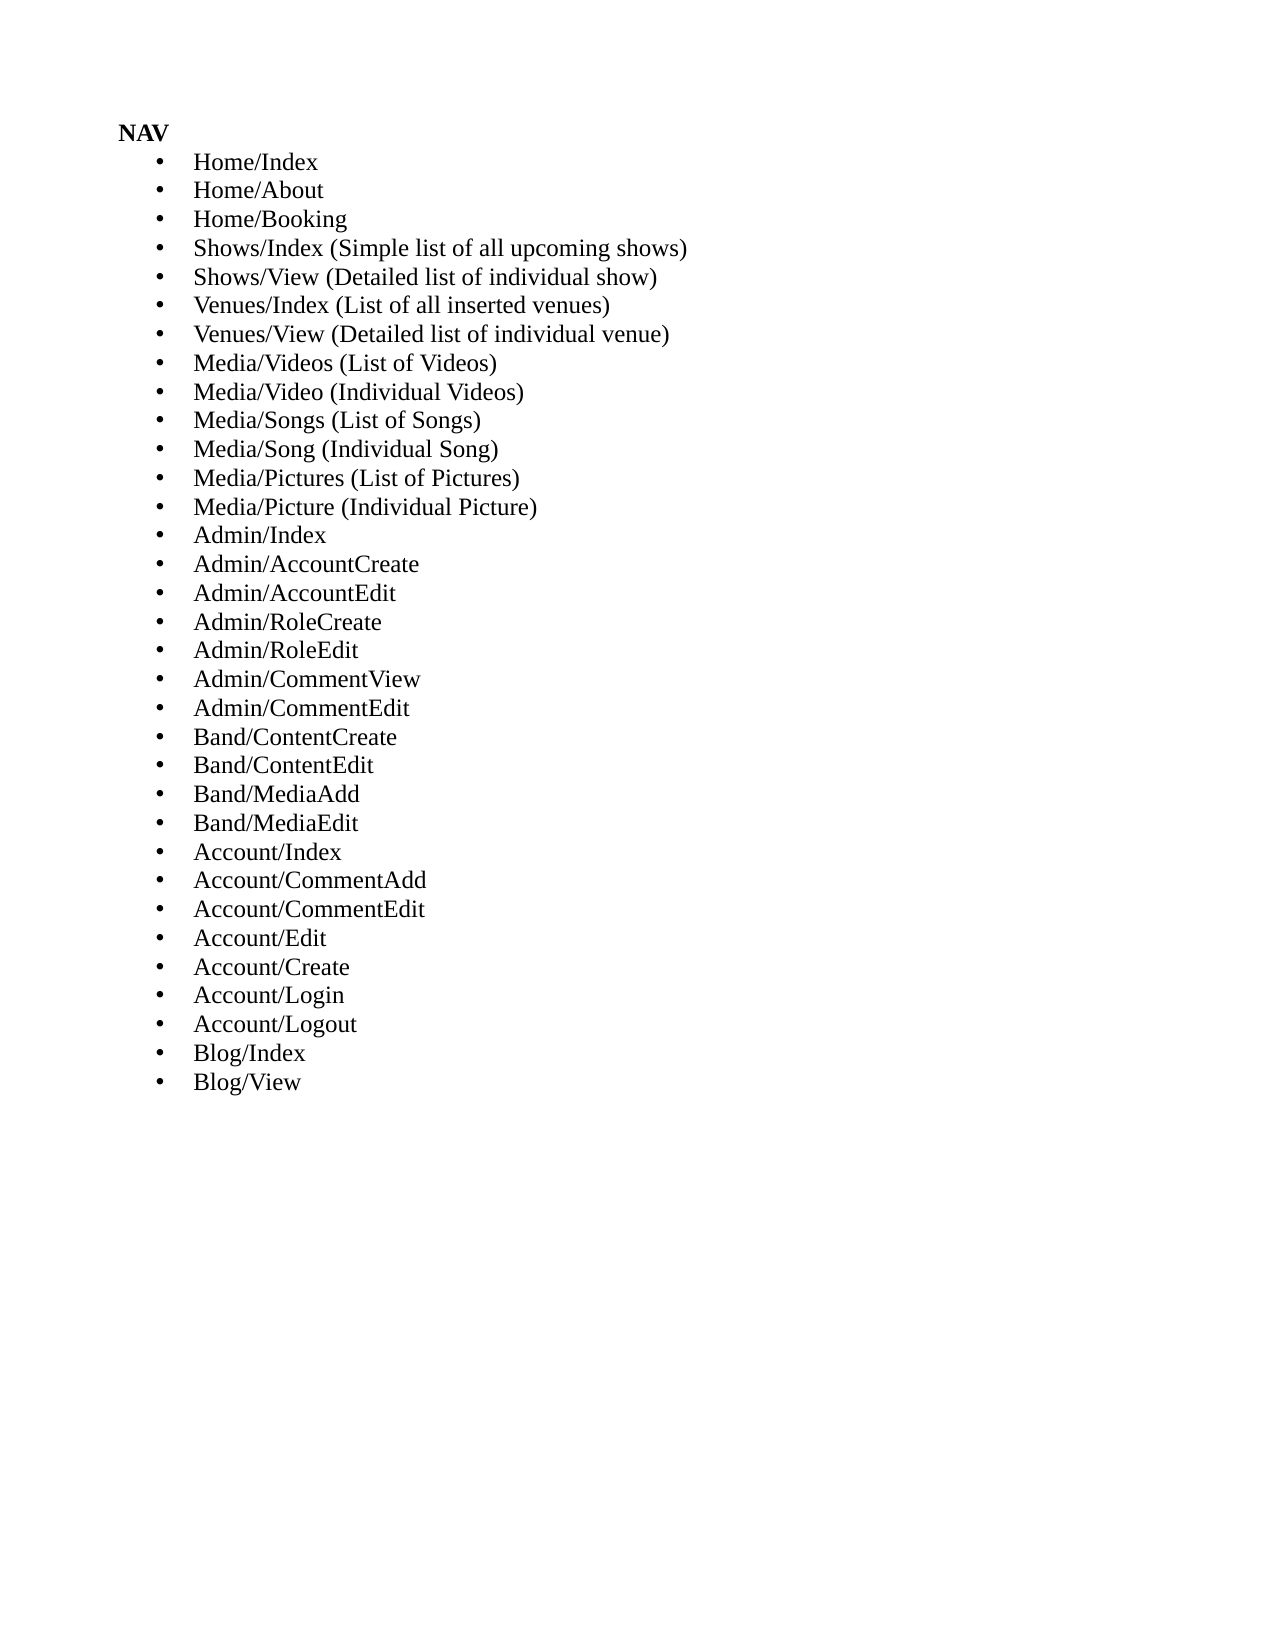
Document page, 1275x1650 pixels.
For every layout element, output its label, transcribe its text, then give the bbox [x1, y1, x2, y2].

list Account/CommentAdd [156, 866, 1157, 894]
list Media/Songs (List of Songs) [156, 406, 1157, 434]
list Admin/CommentEdit [156, 693, 1157, 722]
list Media/Song (Individual Song) [156, 434, 1157, 463]
list Account/Create [156, 952, 1157, 981]
list Band/ContentCreate [156, 722, 1157, 751]
list Shows/View (Detailed list of individual show) [156, 262, 1157, 291]
list Home/Booking [156, 204, 1157, 233]
list Band/ContentEdit [156, 751, 1157, 779]
list Media/Video (Individual Videos) [156, 377, 1157, 406]
list Blog/Index [156, 1038, 1157, 1067]
list Home/Index [156, 147, 1157, 176]
list Admin/AccountCreate [156, 549, 1157, 578]
list Media/Picture (Individual Picture) [156, 492, 1157, 521]
list Blog/View [156, 1067, 1157, 1096]
list Venues/Index (List of all inserted venues) [156, 291, 1157, 319]
list Media/Videos (List of Videos) [156, 348, 1157, 377]
list Shows/Index (Simple list of all upcoming shows) [156, 233, 1157, 262]
list Venues/View (Detailed list of individual venue) [156, 319, 1157, 348]
list Account/Index [156, 837, 1157, 866]
list Admin/CommentView [156, 664, 1157, 693]
list Account/Edit [156, 923, 1157, 952]
list Account/CommentEdit [156, 894, 1157, 923]
list Band/MediaEdit [156, 808, 1157, 837]
list Media/Pictures (List of Pictures) [156, 463, 1157, 492]
list Account/Logout [156, 1009, 1157, 1038]
list Admin/AccountEdit [156, 578, 1157, 607]
list Admin/RoleCreate [156, 607, 1157, 636]
list Account/Login [156, 981, 1157, 1009]
list Admin/RoleEdit [156, 636, 1157, 664]
text NAV [118, 118, 1157, 147]
list Admin/Index [156, 521, 1157, 549]
list Home/About [156, 176, 1157, 204]
list Band/MediaAdd [156, 779, 1157, 808]
